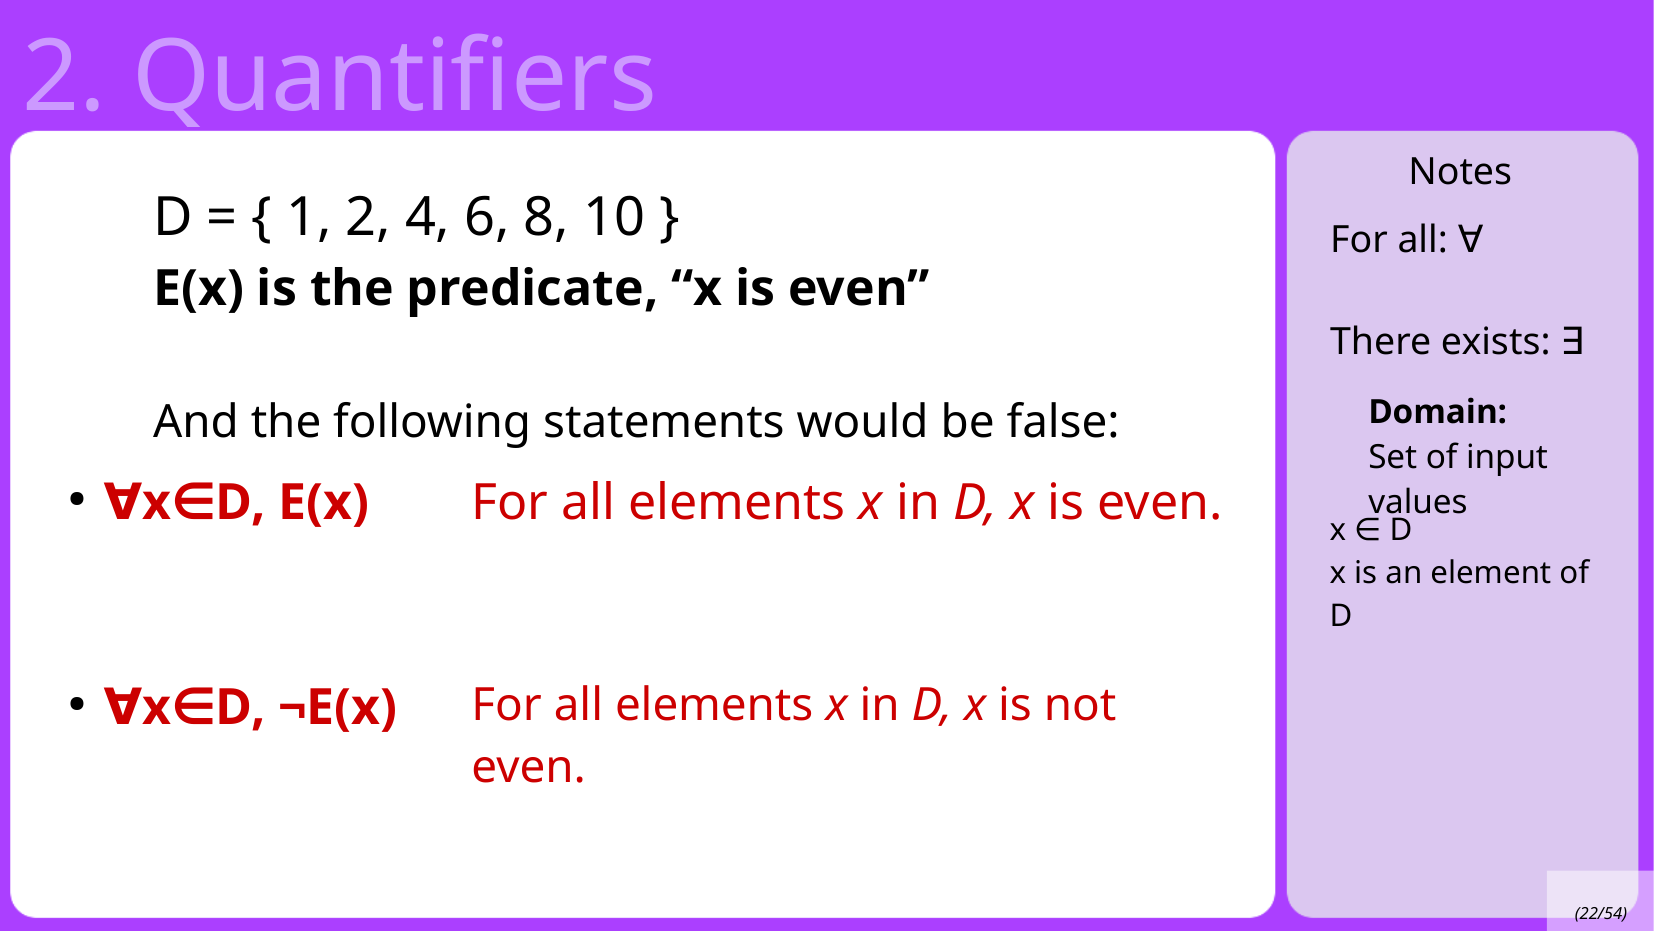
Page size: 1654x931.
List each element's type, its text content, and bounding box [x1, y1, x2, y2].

text_box For all elements x in D, x is even. For all elements x in D, x is not even. [471, 466, 1239, 866]
text_box x ∈ D x is an element of D [1300, 500, 1619, 642]
text_box Notes [1290, 141, 1631, 199]
text_box For all: ∀ There exists: ∃ [1308, 197, 1616, 381]
text_box D = { 1, 2, 4, 6, 8, 10 } E(x) is the predicate, “x is even” And the following statements would be false: So what can we say about this domain and this predicate? [53, 177, 1260, 454]
text_box ∀x∈D, E(x) ∀x∈D, ¬E(x) [68, 466, 471, 866]
picture [0, 0, 1654, 931]
title 2. Quantifiers [22, 13, 1511, 130]
text_box (<number>/54) [1546, 877, 1654, 931]
text_box Domain: Set of input values [1299, 385, 1618, 527]
